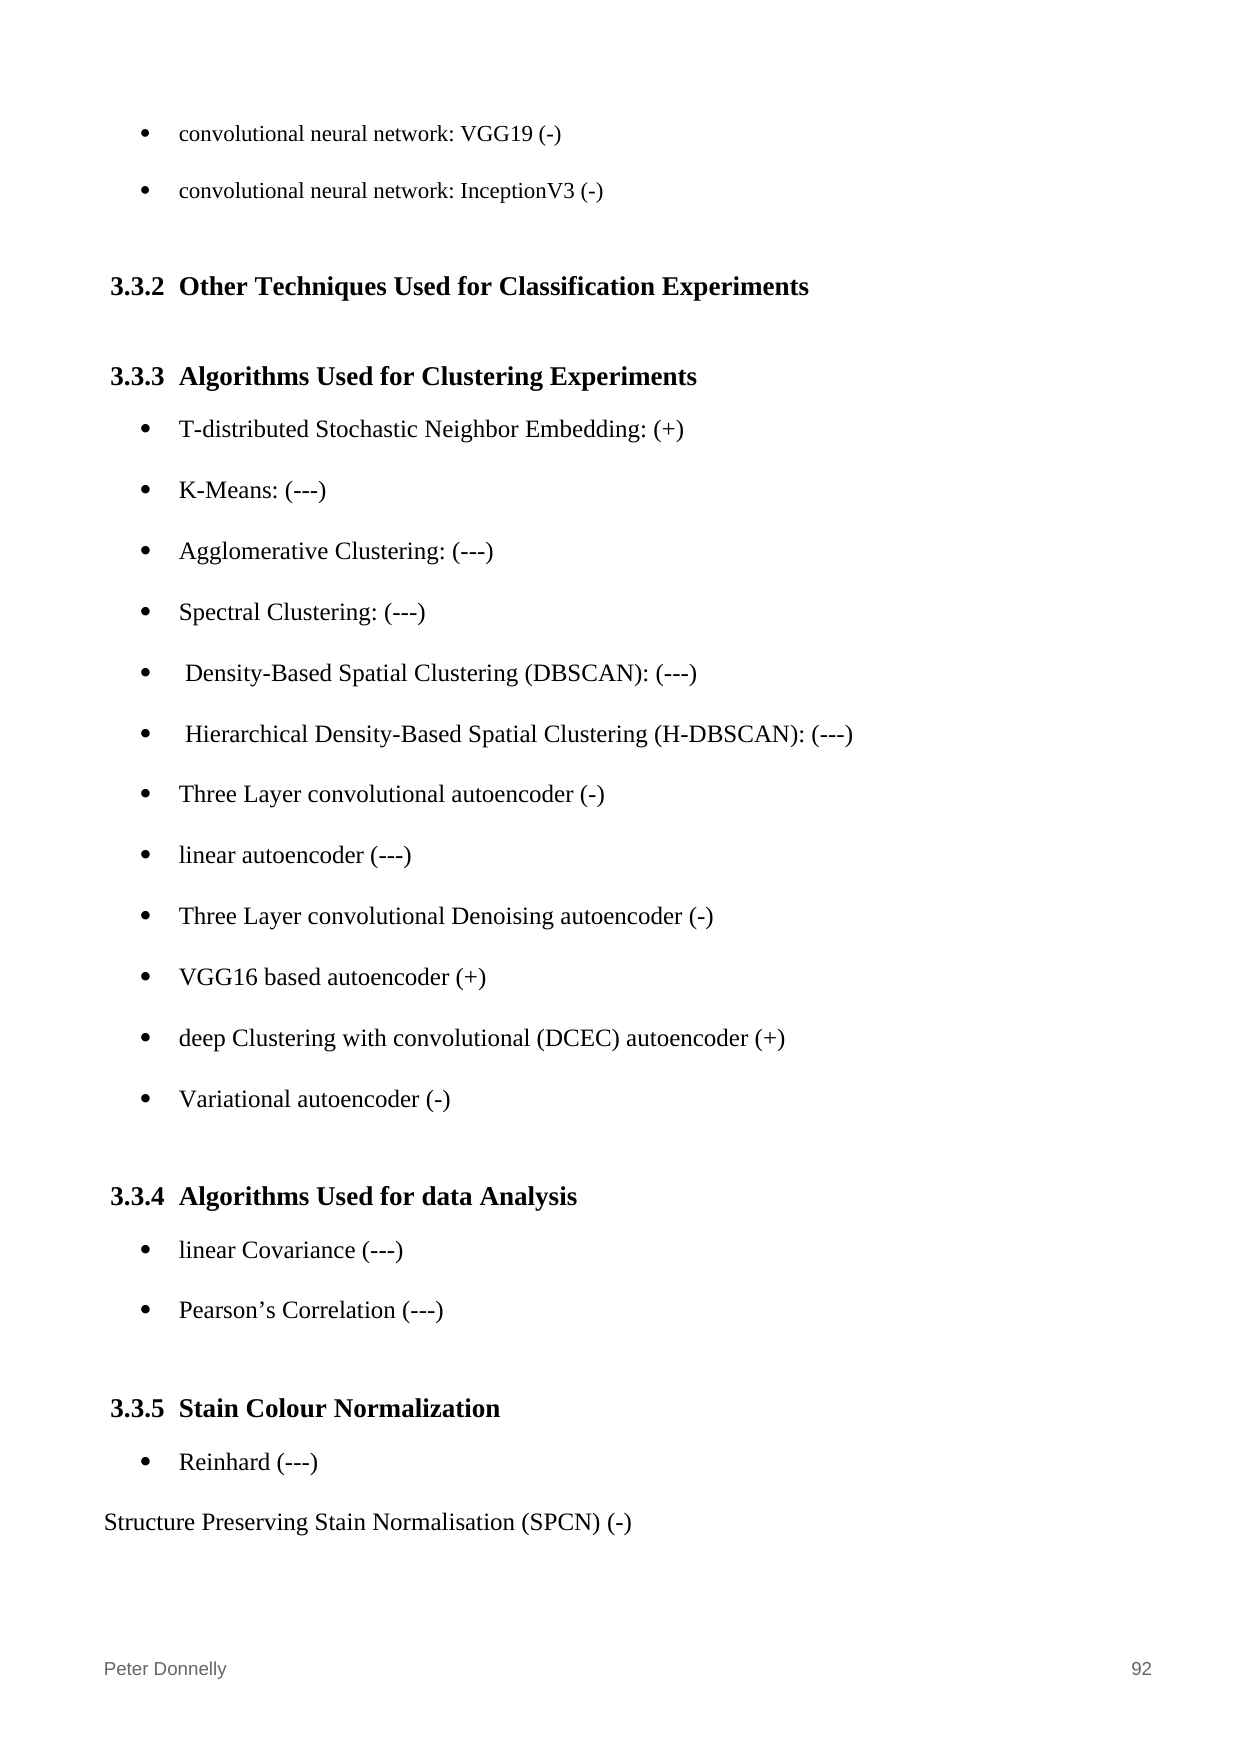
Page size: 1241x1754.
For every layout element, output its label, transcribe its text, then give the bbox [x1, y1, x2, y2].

subtitle Algorithms Used for data Analysis [103, 1180, 1146, 1211]
list Density-Based Spatial Clustering (DBSCAN): (---) [141, 658, 1146, 687]
list deep Clustering with convolutional (DCEC) autoencoder (+) [141, 1023, 1146, 1052]
list VGG16 based autoencoder (+) [141, 962, 1146, 991]
list Variational autoencoder (-) [141, 1084, 1146, 1112]
list Three Layer convolutional autoencoder (-) [141, 779, 1146, 808]
list Reinhard (---) [141, 1447, 1146, 1475]
subtitle Stain Colour Normalization [103, 1392, 1146, 1423]
list Agglomerative Clustering: (---) [141, 536, 1146, 565]
subtitle Algorithms Used for Clustering Experiments [103, 360, 1146, 391]
list linear Covariance (---) [141, 1235, 1146, 1263]
list linear autoencoder (---) [141, 840, 1146, 869]
list Three Layer convolutional Denoising autoencoder (-) [141, 901, 1146, 930]
list convolutional neural network: InceptionV3 (-) [141, 177, 1146, 203]
subtitle Other Techniques Used for Classification Experiments [103, 269, 1146, 301]
list convolutional neural network: VGG19 (-) [141, 120, 1146, 146]
list K-Means: (---) [141, 475, 1146, 504]
list Hierarchical Density-Based Spatial Clustering (H-DBSCAN): (---) [141, 719, 1146, 747]
list T-distributed Stochastic Neighbor Embedding: (+) [141, 414, 1146, 443]
list Spectral Clustering: (---) [141, 597, 1146, 626]
list Pearson’s Correlation (---) [141, 1296, 1146, 1324]
text Structure Preserving Stain Normalisation (SPCN) (-) [103, 1507, 1146, 1536]
